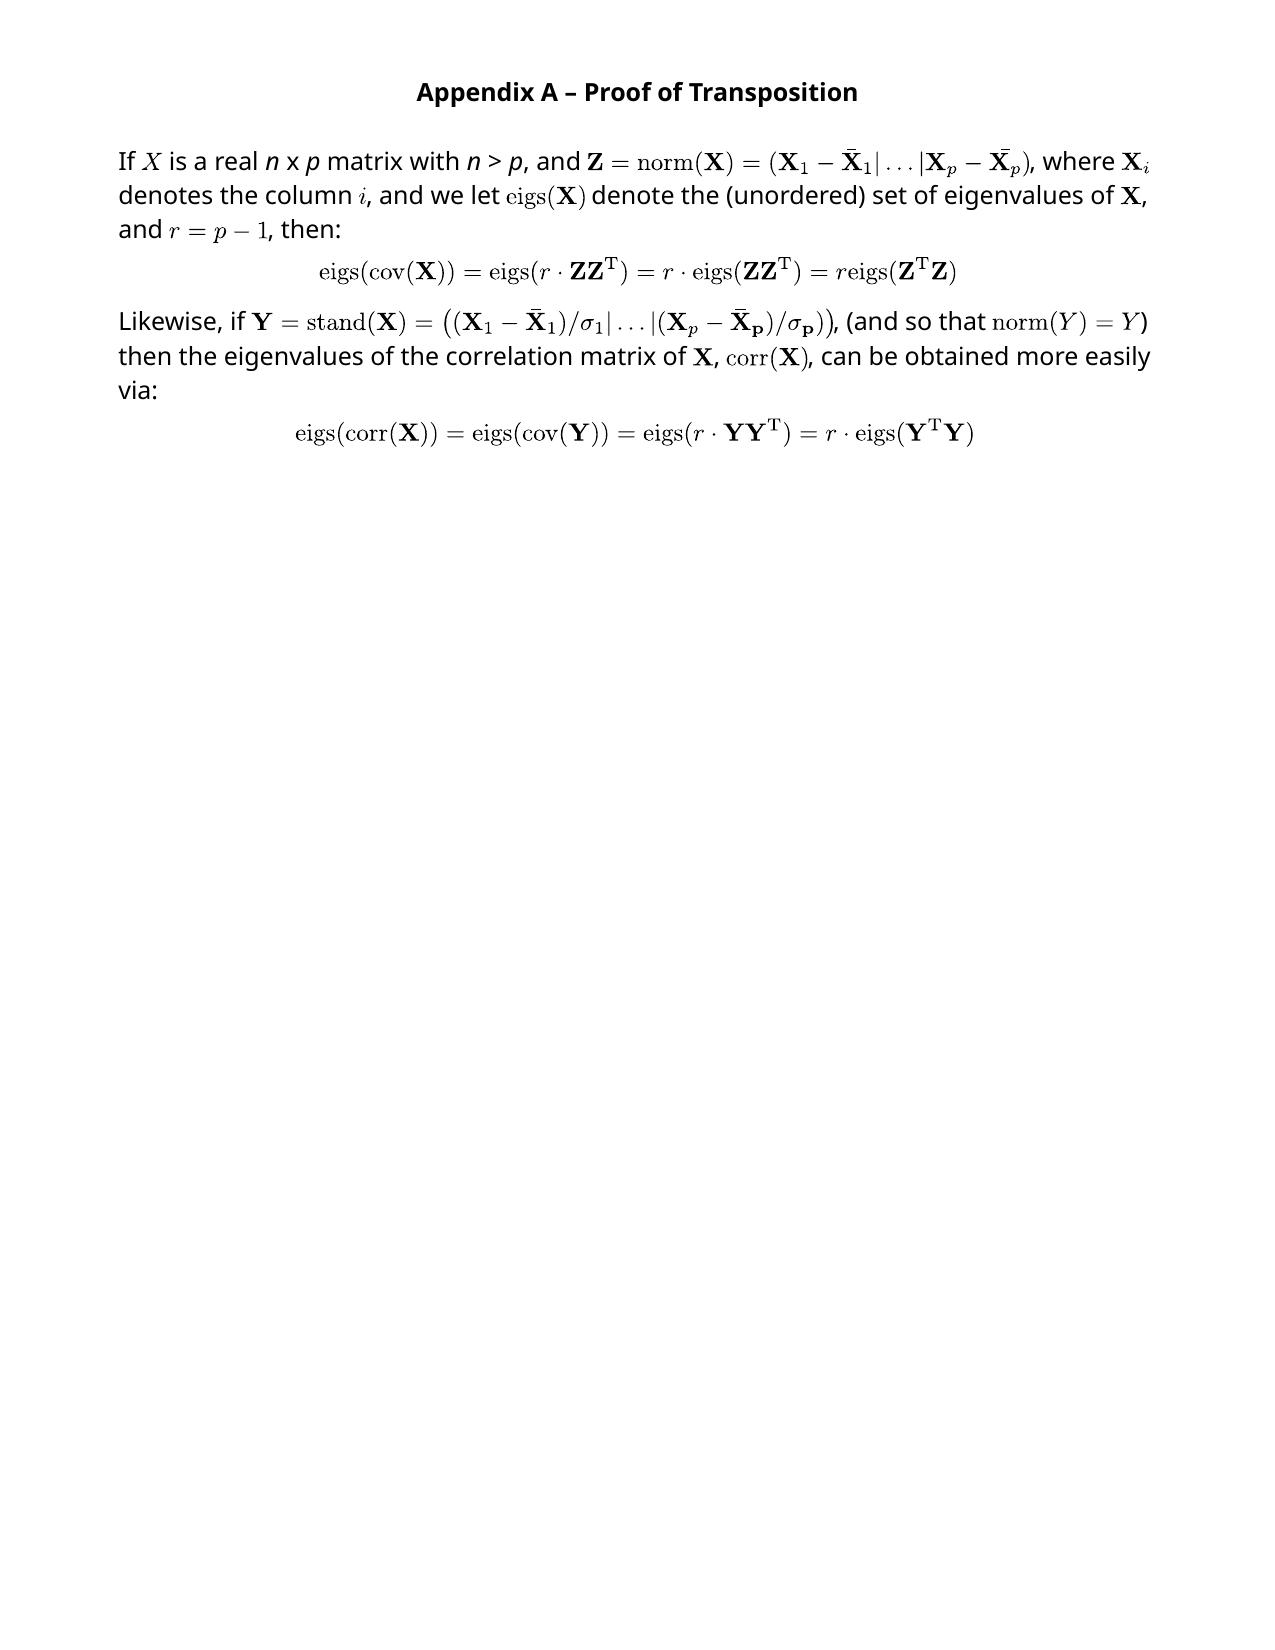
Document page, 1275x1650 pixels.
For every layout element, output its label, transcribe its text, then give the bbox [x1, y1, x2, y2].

text Likewise, if , (and so that ) then the eigenvalues of the correlation matrix of , , can be obtained more easily via: [118, 303, 1157, 407]
text Appendix A – Proof of Transposition [118, 75, 1157, 109]
text If is a real n x p matrix with n > p, and , where denotes the column , and we let denote the (unordered) set of eigenvalues of , and , then: [118, 143, 1157, 245]
